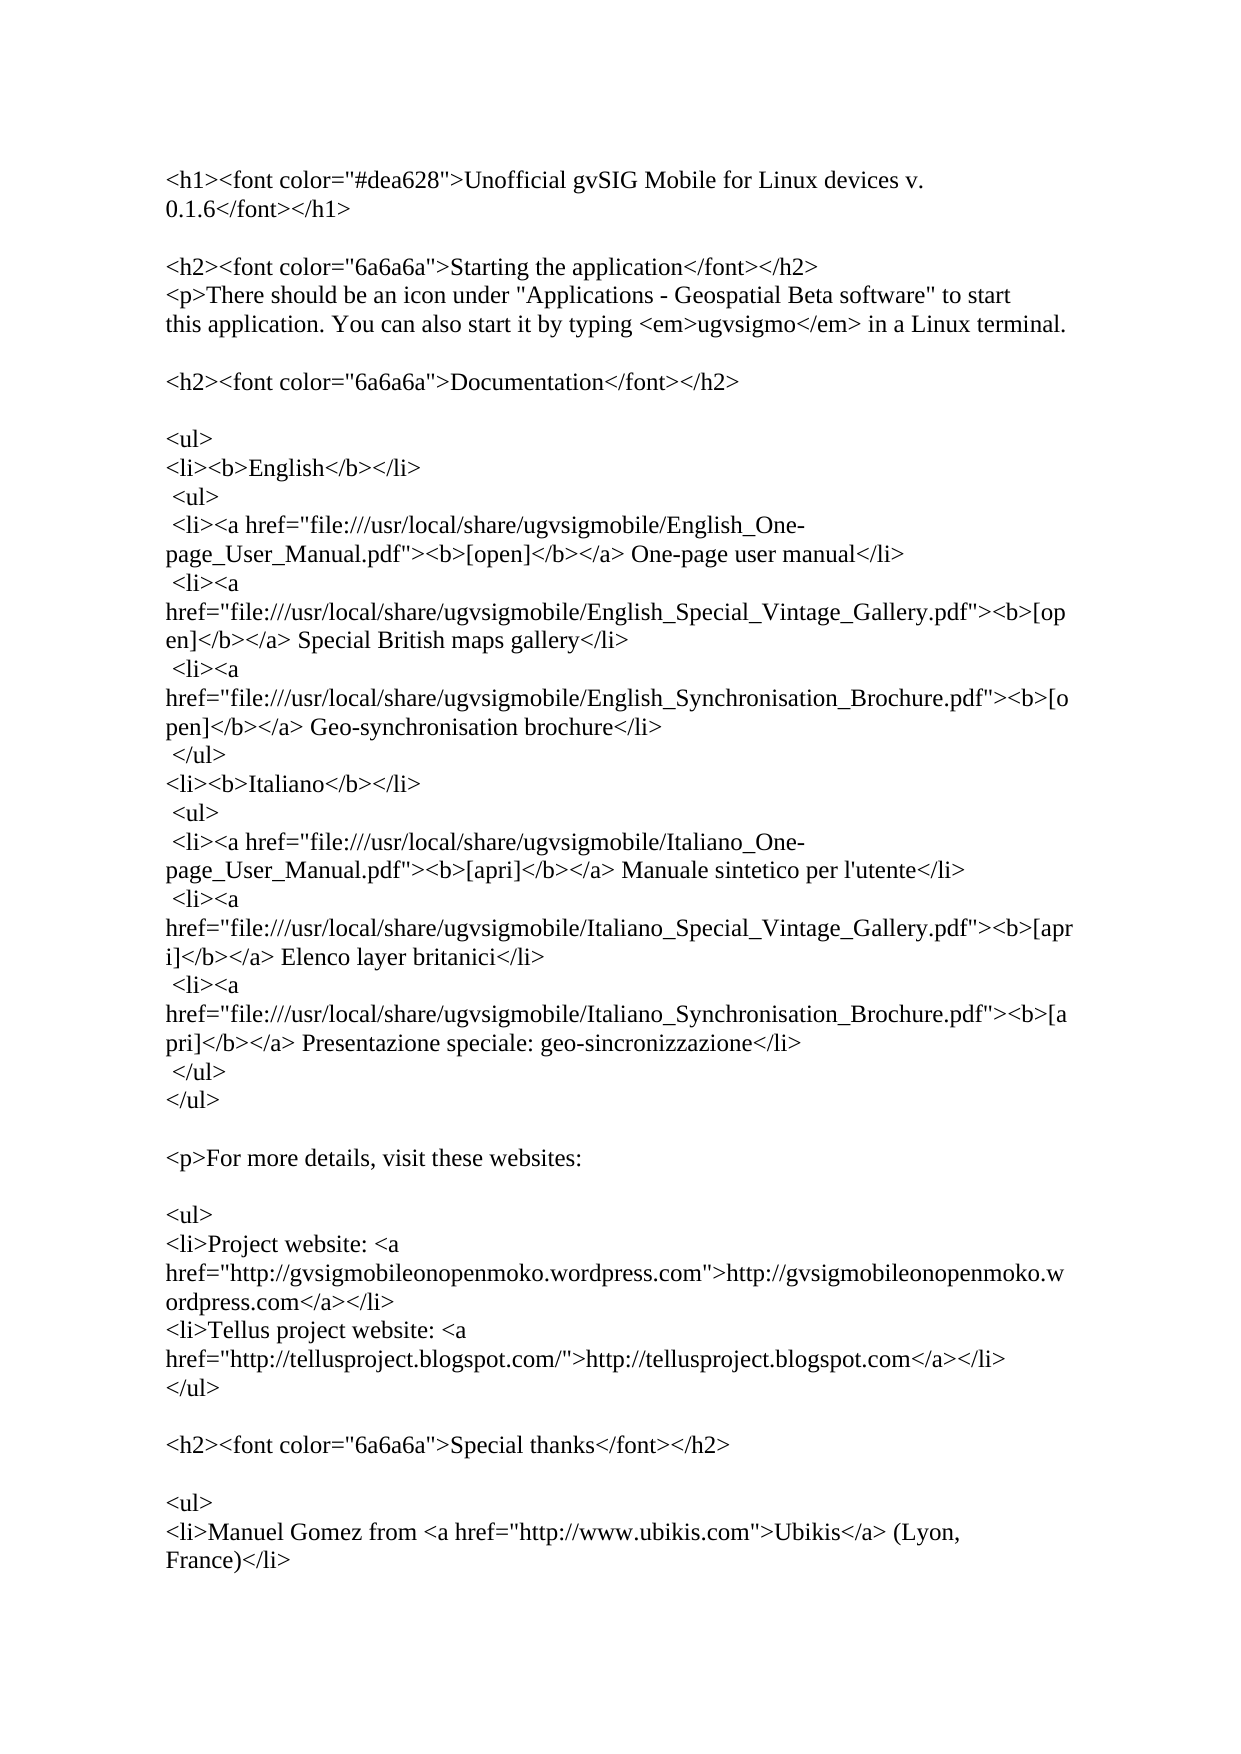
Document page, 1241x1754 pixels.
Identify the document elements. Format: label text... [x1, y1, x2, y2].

text <ul> [165, 798, 1075, 827]
text <h2><font color="6a6a6a">Starting the application</font></h2> [165, 252, 1075, 280]
text <p>There should be an icon under "Applications - Geospatial Beta software" to start [165, 280, 1075, 309]
text </ul> [165, 1373, 1075, 1402]
text <ul> [165, 482, 1075, 510]
text <li>Project website: <a href="http://gvsigmobileonopenmoko.wordpress.com">http://gvsigmobileonopenmoko.wordpress.com</a></li> [165, 1229, 1075, 1315]
text <li><a href="file:///usr/local/share/ugvsigmobile/English_One-page_User_Manual.pdf"><b>[open]</b></a> One-page user manual</li> [165, 510, 1075, 568]
text <h2><font color="6a6a6a">Special thanks</font></h2> [165, 1430, 1075, 1459]
text <ul> [165, 424, 1075, 453]
text this application. You can also start it by typing <em>ugvsigmo</em> in a Linux terminal. [165, 309, 1075, 338]
text <li><a href="file:///usr/local/share/ugvsigmobile/Italiano_One-page_User_Manual.pdf"><b>[apri]</b></a> Manuale sintetico per l'utente</li> [165, 827, 1075, 884]
text <li><b>English</b></li> [165, 453, 1075, 482]
text </ul> [165, 1085, 1075, 1114]
text <li><a href="file:///usr/local/share/ugvsigmobile/English_Synchronisation_Brochure.pdf"><b>[open]</b></a> Geo-synchronisation brochure</li> [165, 654, 1075, 740]
text <ul> [165, 1488, 1075, 1517]
text <li><b>Italiano</b></li> [165, 769, 1075, 798]
text <li><a href="file:///usr/local/share/ugvsigmobile/English_Special_Vintage_Gallery.pdf"><b>[open]</b></a> Special British maps gallery</li> [165, 568, 1075, 654]
text <h2><font color="6a6a6a">Documentation</font></h2> [165, 367, 1075, 395]
text <p>For more details, visit these websites: [165, 1143, 1075, 1172]
text <li>Manuel Gomez from <a href="http://www.ubikis.com">Ubikis</a> (Lyon, France)</li> [165, 1517, 1075, 1574]
text <h1><font color="#dea628">Unofficial gvSIG Mobile for Linux devices v. 0.1.6</font></h1> [165, 165, 1075, 223]
text <ul> [165, 1200, 1075, 1229]
text <li><a href="file:///usr/local/share/ugvsigmobile/Italiano_Special_Vintage_Gallery.pdf"><b>[apri]</b></a> Elenco layer britanici</li> [165, 884, 1075, 970]
text </ul> [165, 1057, 1075, 1085]
text <li><a href="file:///usr/local/share/ugvsigmobile/Italiano_Synchronisation_Brochure.pdf"><b>[apri]</b></a> Presentazione speciale: geo-sincronizzazione</li> [165, 970, 1075, 1057]
text </ul> [165, 740, 1075, 769]
text <li>Tellus project website: <a href="http://tellusproject.blogspot.com/">http://tellusproject.blogspot.com</a></li> [165, 1315, 1075, 1373]
